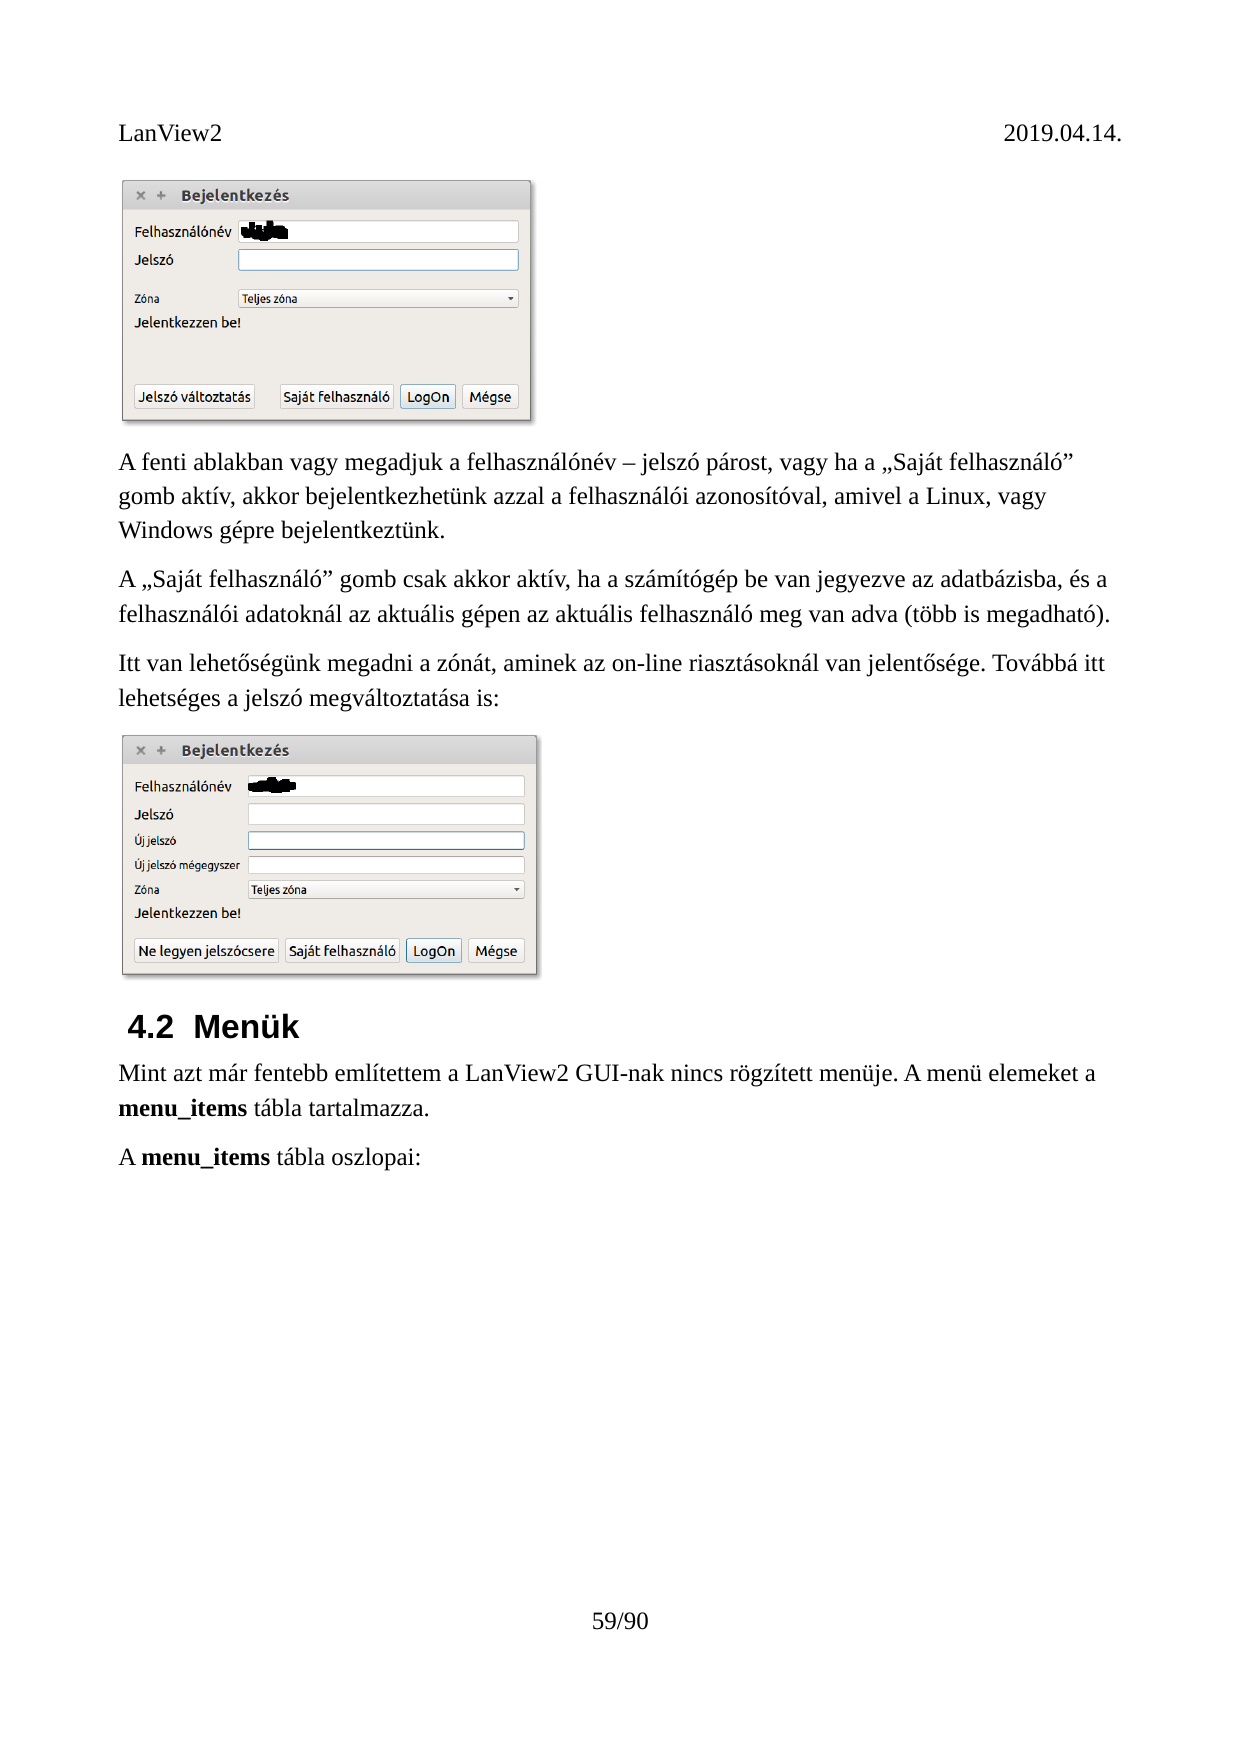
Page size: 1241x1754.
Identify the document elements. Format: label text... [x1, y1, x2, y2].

text Mint azt már fentebb említettem a LanView2 GUI-nak nincs rögzített menüje. A menü elemeket a menu_items tábla tartalmazza. [118, 1058, 1122, 1122]
text A „Saját felhasználó” gomb csak akkor aktív, ha a számítógép be van jegyezve az adatbázisba, és a felhasználói adatoknál az aktuális gépen az aktuális felhasználó meg van adva (több is megadható). [118, 564, 1122, 628]
text Itt van lehetőségünk megadni a zónát, aminek az on-line riasztásoknál van jelentősége. Továbbá itt lehetséges a jelszó megváltoztatása is: [118, 648, 1122, 711]
text A menu_items tábla oszlopai: [118, 1142, 1122, 1171]
picture [118, 731, 543, 981]
text A fenti ablakban vagy megadjuk a felhasználónév – jelszó párost, vagy ha a „Saját felhasználó” gomb aktív, akkor bejelentkezhetünk azzal a felhasználói azonosítóval, amivel a Linux, vagy Windows gépre bejelentkeztünk. [118, 447, 1122, 544]
text [537, 177, 1122, 426]
subtitle Menük [118, 1007, 1122, 1046]
picture [118, 177, 537, 427]
